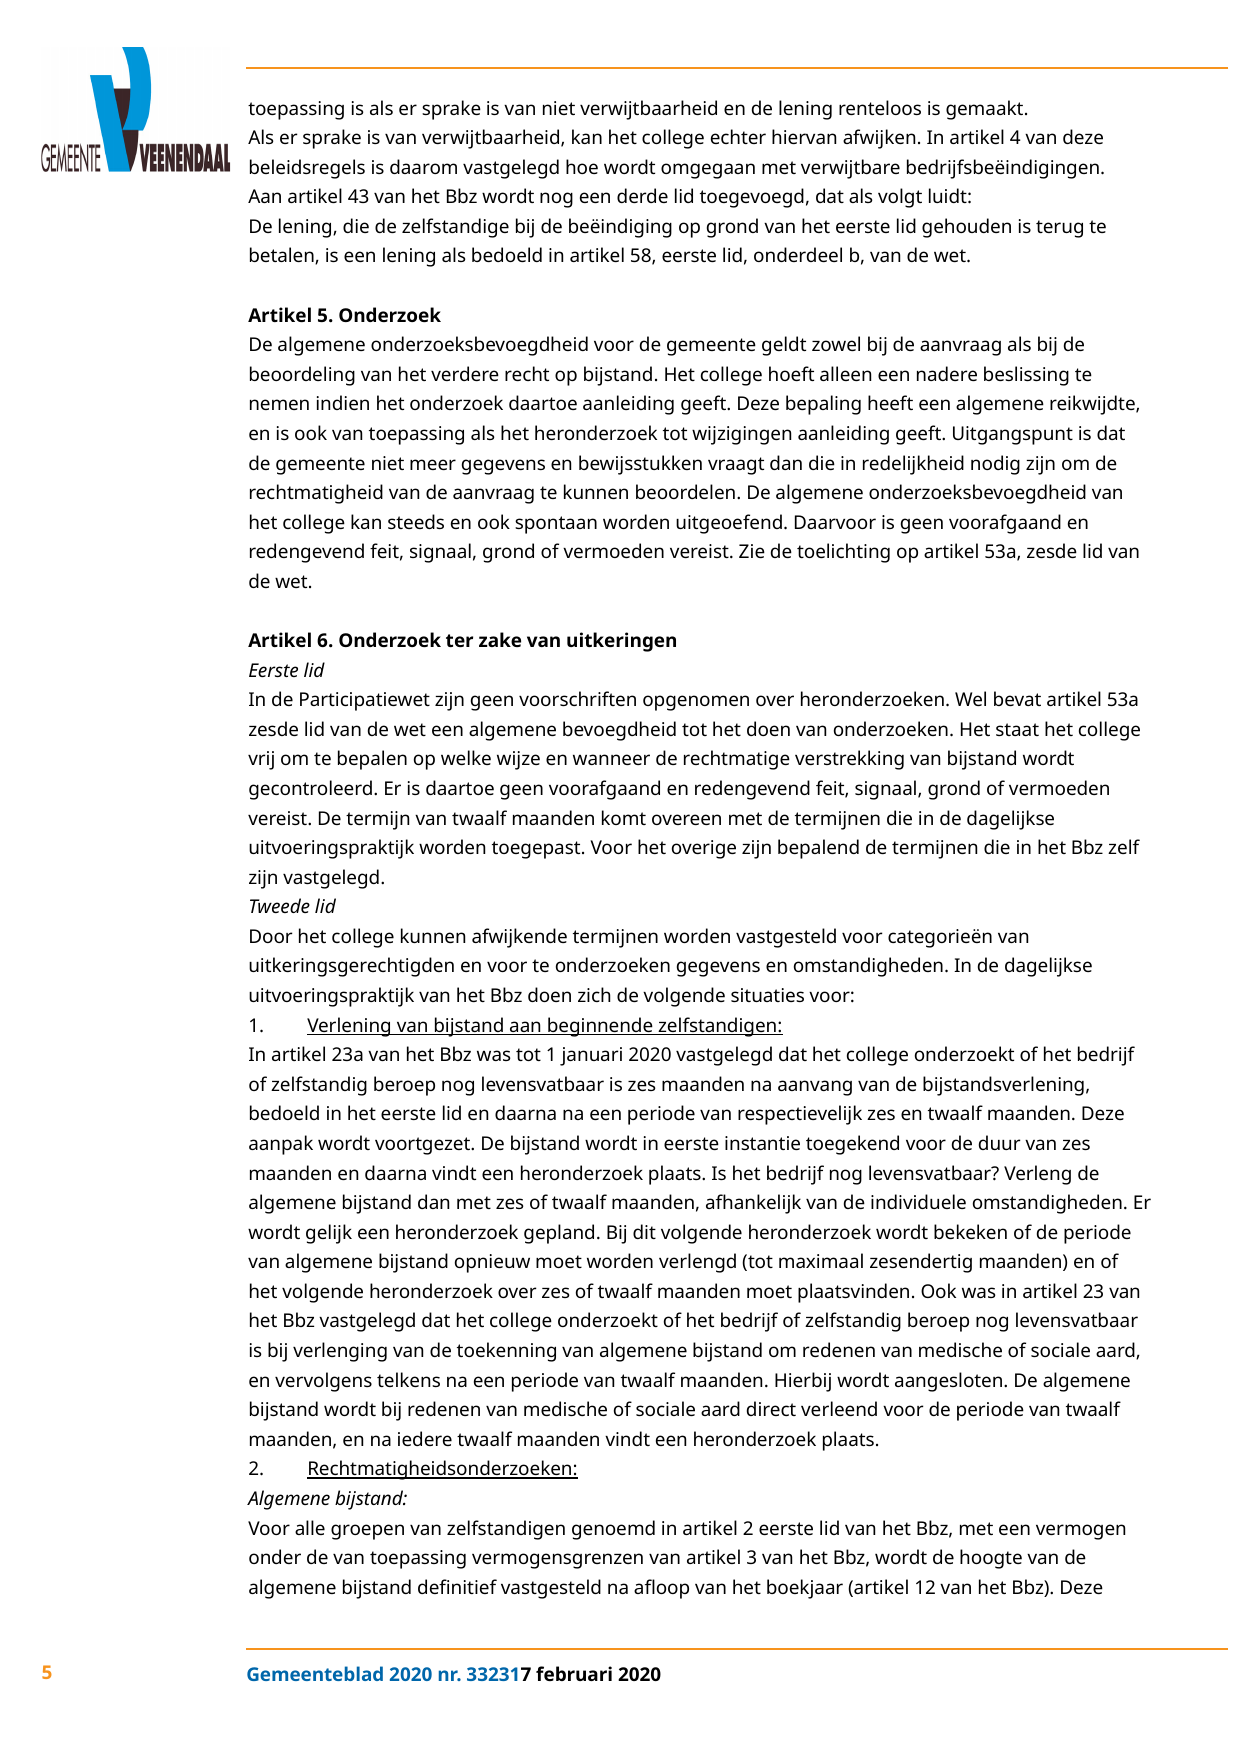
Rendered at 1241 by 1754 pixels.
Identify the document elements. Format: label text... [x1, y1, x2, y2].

text Als er sprake is van verwijtbaarheid, kan het college echter hiervan afwijken. In artikel 4 van deze beleidsregels is daarom vastgelegd hoe wordt omgegaan met verwijtbare bedrijfsbeëindigingen. [248, 124, 1152, 180]
text In artikel 23a van het Bbz was tot 1 januari 2020 vastgelegd dat het college onderzoekt of het bedrijf of zelfstandig beroep nog levensvatbaar is zes maanden na aanvang van de bijstandsverlening, bedoeld in het eerste lid en daarna na een periode van respectievelijk zes en twaalf maanden. Deze aanpak wordt voortgezet. De bijstand wordt in eerste instantie toegekend voor de duur van zes maanden en daarna vindt een heronderzoek plaats. Is het bedrijf nog levensvatbaar? Verleng de algemene bijstand dan met zes of twaalf maanden, afhankelijk van de individuele omstandigheden. Er wordt gelijk een heronderzoek gepland. Bij dit volgende heronderzoek wordt bekeken of de periode van algemene bijstand opnieuw moet worden verlengd (tot maximaal zesendertig maanden) en of het volgende heronderzoek over zes of twaalf maanden moet plaatsvinden. Ook was in artikel 23 van het Bbz vastgelegd dat het college onderzoekt of het bedrijf of zelfstandig beroep nog levensvatbaar is bij verlenging van de toekenning van algemene bijstand om redenen van medische of sociale aard, en vervolgens telkens na een periode van twaalf maanden. Hierbij wordt aangesloten. De algemene bijstand wordt bij redenen van medische of sociale aard direct verleend voor de periode van twaalf maanden, en na iedere twaalf maanden vindt een heronderzoek plaats. [248, 1041, 1152, 1452]
text Aan artikel 43 van het Bbz wordt nog een derde lid toegevoegd, dat als volgt luidt: [248, 183, 1152, 209]
text De lening, die de zelfstandige bij de beëindiging op grond van het eerste lid gehouden is terug te betalen, is een lening als bedoeld in artikel 58, eerste lid, onderdeel b, van de wet. [248, 213, 1152, 268]
list Verlening van bijstand aan beginnende zelfstandigen: [248, 1012, 1152, 1038]
text Tweede lid [248, 893, 1152, 919]
text Artikel 5. Onderzoek [248, 302, 1152, 328]
text In de Participatiewet zijn geen voorschriften opgenomen over heronderzoeken. Wel bevat artikel 53a zesde lid van de wet een algemene bevoegdheid tot het doen van onderzoeken. Het staat het college vrij om te bepalen op welke wijze en wanneer de rechtmatige verstrekking van bijstand wordt gecontroleerd. Er is daartoe geen voorafgaand en redengevend feit, signaal, grond of vermoeden vereist. De termijn van twaalf maanden komt overeen met de termijnen die in de dagelijkse uitvoeringspraktijk worden toegepast. Voor het overige zijn bepalend de termijnen die in het Bbz zelf zijn vastgelegd. [248, 686, 1152, 890]
picture [123, 47, 231, 172]
text Door het college kunnen afwijkende termijnen worden vastgesteld voor categorieën van uitkeringsgerechtigden en voor te onderzoeken gegevens en omstandigheden. In de dagelijkse uitvoeringspraktijk van het Bbz doen zich de volgende situaties voor: [248, 923, 1152, 1008]
text Algemene bijstand: [248, 1485, 1152, 1511]
text Eerste lid [248, 657, 1152, 683]
text Voor alle groepen van zelfstandigen genoemd in artikel 2 eerste lid van het Bbz, met een vermogen onder de van toepassing vermogensgrenzen van artikel 3 van het Bbz, wordt de hoogte van de algemene bijstand definitief vastgesteld na afloop van het boekjaar (artikel 12 van het Bbz). Deze [248, 1515, 1152, 1600]
list Rechtmatigheidsonderzoeken: [248, 1456, 1152, 1481]
text Artikel 6. Onderzoek ter zake van uitkeringen [248, 627, 1152, 653]
picture [41, 47, 130, 172]
text De algemene onderzoeksbevoegdheid voor de gemeente geldt zowel bij de aanvraag als bij de beoordeling van het verdere recht op bijstand. Het college hoeft alleen een nadere beslissing te nemen indien het onderzoek daartoe aanleiding geeft. Deze bepaling heeft een algemene reikwijdte, en is ook van toepassing als het heronderzoek tot wijzigingen aanleiding geeft. Uitgangspunt is dat de gemeente niet meer gegevens en bewijsstukken vraagt dan die in redelijkheid nodig zijn om de rechtmatigheid van de aanvraag te kunnen beoordelen. De algemene onderzoeksbevoegdheid van het college kan steeds en ook spontaan worden uitgeoefend. Daarvoor is geen voorafgaand en redengevend feit, signaal, grond of vermoeden vereist. Zie de toelichting op artikel 53a, zesde lid van de wet. [248, 331, 1152, 594]
text toepassing is als er sprake is van niet verwijtbaarheid en de lening renteloos is gemaakt. [248, 95, 1152, 121]
